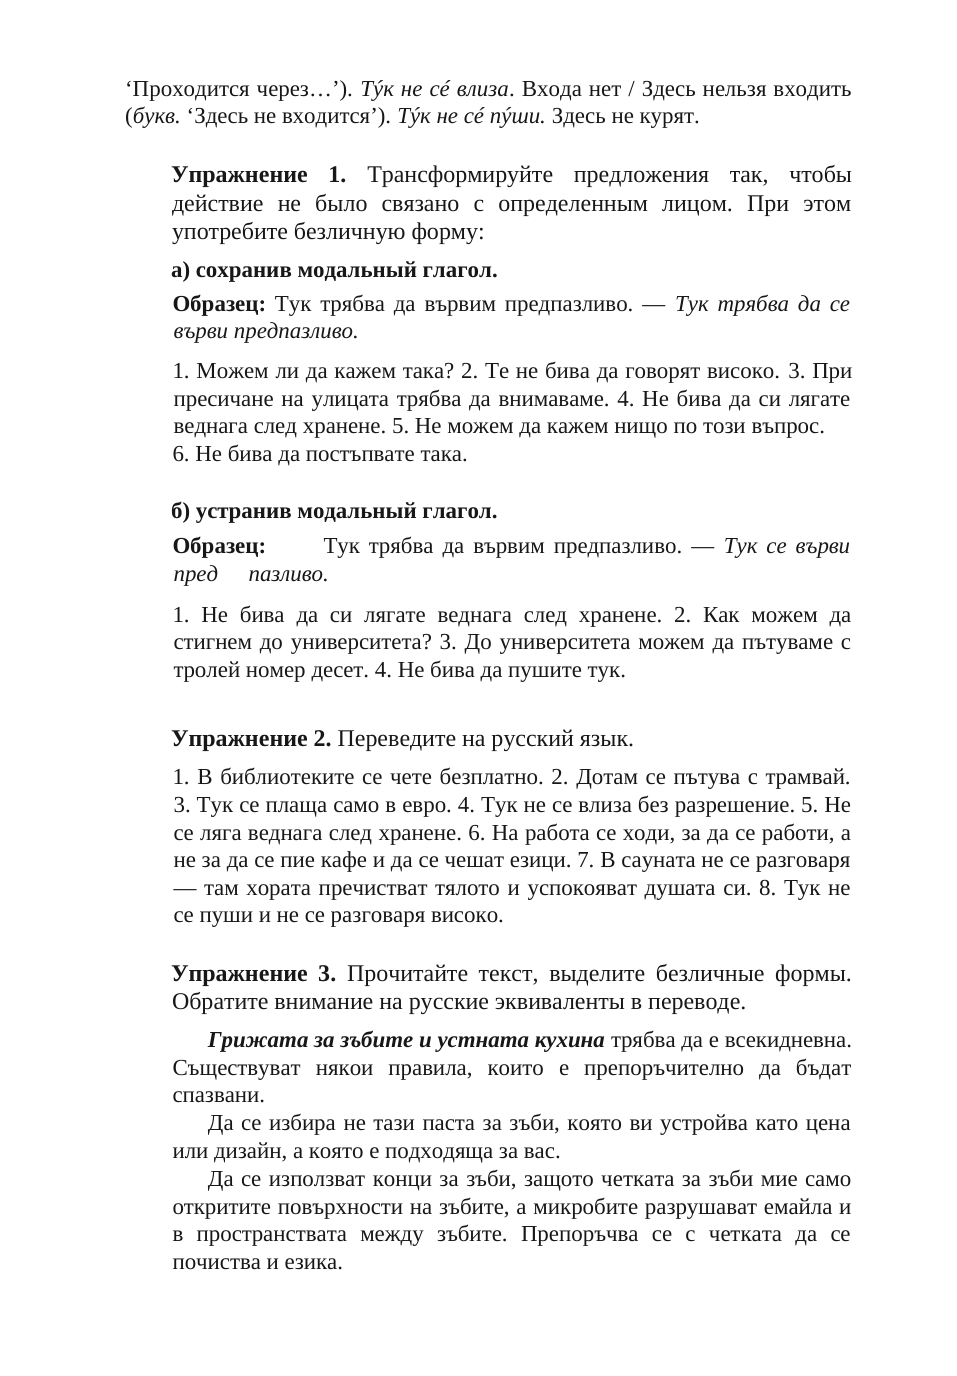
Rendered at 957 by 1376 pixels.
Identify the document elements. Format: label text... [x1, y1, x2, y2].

text Упражнение 2. Переведите на русский язык. [171, 724, 852, 752]
text 1. Не бива да си лягате веднага след хранене. 2. Как можем да стигнем до университета? 3. До университета можем да пътуваме с тролей номер десет. 4. Не бива да пушите тук. [172, 601, 852, 682]
text Да се избира не тази паста за зъби, която ви устройва като цена или дизайн, а която е подходяща за вас. [172, 1109, 852, 1163]
text 1. В библиотеките се чете безплатно. 2. Дотам се пътува с трамвай. 3. Тук се плаща само в евро. 4. Тук не се влиза без разрешение. 5. Не се ляга веднага след хранене. 6. На работа се ходи, за да се работи, а не за да се пие кафе и да се чешат езици. 7. В сауната не се разговаря — там хората пречистват тялото и успокояват душата си. 8. Тук не се пуши и не се разговаря високо. [172, 763, 852, 928]
text б) устранив модальный глагол. [171, 497, 853, 523]
text 6. Не бива да постъпвате така. [172, 440, 852, 467]
text Образец: Тук трябва да вървим предпазливо. — Тук се върви пред пазливо. [172, 532, 852, 586]
text 1. Можем ли да кажем така? 2. Те не бива да говорят високо. 3. При пресичане на улицата трябва да внимаваме. 4. Не бива да си лягате веднага след хранене. 5. Не можем да кажем нищо по този въпрос. [172, 357, 852, 439]
text Образец: Тук трябва да вървим предпазливо. — Тук трябва да се върви предпазливо. [172, 289, 852, 343]
text Упражнение 3. Прочитайте текст, выделите безличные формы. Обратите внимание на русские эквиваленты в переводе. [171, 959, 852, 1015]
text Да се използват конци за зъби, защото четката за зъби мие само откритите повърхности на зъбите, а микробите разрушават емайла и в пространствата между зъбите. Препоръчва се с четката да се почиства и езика. [172, 1165, 852, 1274]
text ‘Проходится через…’). Тýк не сé влиза. Входа нет / Здесь нельзя входить (букв. ‘Здесь не входится’). Тýк не сé пýши. Здесь не курят. [125, 75, 852, 129]
text Упражнение 1. Трансформируйте предложения так, чтобы действие не было связано с определенным лицом. При этом употребите безличную форму: [171, 160, 852, 244]
text а) сохранив модальный глагол. [171, 256, 853, 282]
text Грижата за зъбите и устната кухина трябва да е всекидневна. Съществуват някои правила, които е препоръчително да бъдат спазвани. [172, 1026, 852, 1108]
